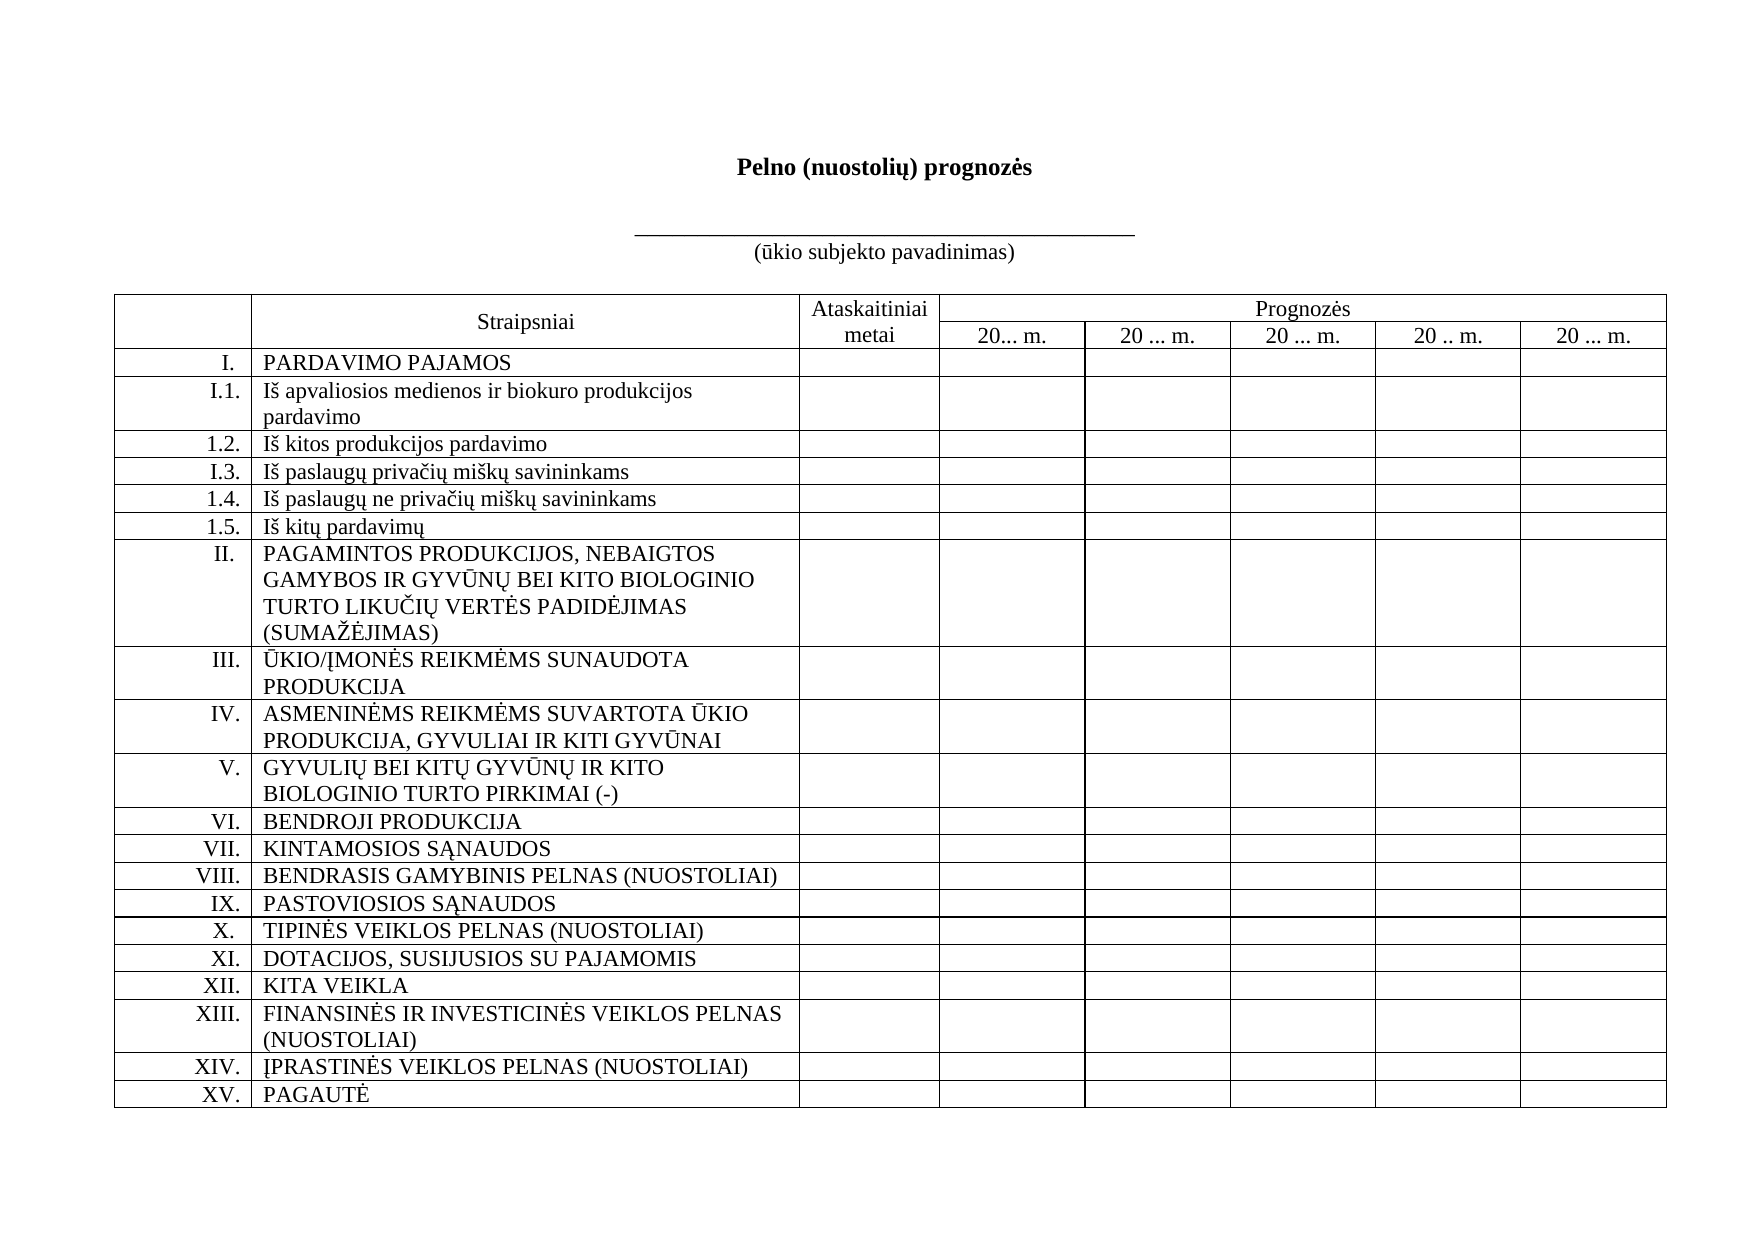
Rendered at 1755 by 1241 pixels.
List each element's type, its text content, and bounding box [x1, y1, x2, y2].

table_cell [1231, 890, 1375, 916]
table_cell [940, 431, 1084, 457]
table_cell [1086, 513, 1230, 539]
table_cell [1376, 1081, 1520, 1107]
table_cell 20 ... m. [1521, 322, 1666, 348]
table_cell XI. [115, 945, 251, 971]
table_cell [1376, 377, 1520, 429]
table_cell I. [115, 349, 251, 376]
text Pelno (nuostolių) prognozės [103, 152, 1666, 181]
table_cell [940, 349, 1084, 376]
table_cell [1521, 972, 1666, 998]
table_cell [800, 918, 939, 944]
table_cell [1376, 1000, 1520, 1052]
table_cell [1086, 945, 1230, 971]
table_cell [1521, 835, 1666, 862]
table_cell [1231, 1053, 1375, 1080]
table_cell [1231, 835, 1375, 862]
table_cell [1376, 647, 1520, 699]
table_cell [1086, 377, 1230, 429]
table_cell PAGAMINTOS PRODUKCIJOS, NEBAIGTOS GAMYBOS IR GYVŪNŲ BEI KITO BIOLOGINIO TURTO LIKUČIŲ VERTĖS PADIDĖJIMAS (SUMAŽĖJIMAS) [252, 540, 799, 646]
table_cell [1521, 458, 1666, 484]
table_cell 1.2. [115, 431, 251, 457]
table_cell V. [115, 754, 251, 807]
table_cell [1086, 485, 1230, 512]
table_cell [800, 377, 939, 429]
table_cell 20 ... m. [1231, 322, 1375, 348]
table_cell [1521, 945, 1666, 971]
table_header [115, 295, 251, 348]
table_cell [1231, 377, 1375, 429]
table_cell II. [115, 540, 251, 646]
table_cell VII. [115, 835, 251, 862]
text (ūkio subjekto pavadinimas) [103, 238, 1666, 265]
table_cell [800, 458, 939, 484]
table_cell [1521, 1053, 1666, 1080]
table_cell [1376, 1053, 1520, 1080]
table_cell KITA VEIKLA [252, 972, 799, 998]
table_cell [800, 863, 939, 889]
table_cell [1521, 540, 1666, 646]
table_cell [1376, 890, 1520, 916]
table_cell [940, 540, 1084, 646]
table_cell [1521, 377, 1666, 429]
table_cell BENDROJI PRODUKCIJA [252, 808, 799, 834]
table_cell [940, 945, 1084, 971]
table_cell [1231, 863, 1375, 889]
table_cell [1376, 700, 1520, 753]
table_cell I.1. [115, 377, 251, 429]
table_cell [1231, 513, 1375, 539]
table_cell [1376, 540, 1520, 646]
table_cell [800, 540, 939, 646]
table_cell [1521, 863, 1666, 889]
table_cell [800, 1053, 939, 1080]
table_cell [1231, 431, 1375, 457]
table_cell [1086, 863, 1230, 889]
table_cell [1521, 349, 1666, 376]
table_cell [1376, 485, 1520, 512]
table_cell [940, 485, 1084, 512]
table_cell [1376, 945, 1520, 971]
table_cell [1231, 754, 1375, 807]
table_cell [1086, 1081, 1230, 1107]
table_header Straipsniai [252, 295, 799, 348]
table_cell [1376, 972, 1520, 998]
table_cell [800, 647, 939, 699]
table_cell [1521, 700, 1666, 753]
table_cell [1086, 349, 1230, 376]
text ________________________________________ [103, 210, 1666, 238]
table_cell PARDAVIMO PAJAMOS [252, 349, 799, 376]
table_cell [1521, 513, 1666, 539]
table_cell [800, 835, 939, 862]
table_cell 20 .. m. [1376, 322, 1520, 348]
table_cell [1521, 808, 1666, 834]
table_cell [800, 513, 939, 539]
table_cell [1086, 431, 1230, 457]
table_cell [800, 700, 939, 753]
table_cell [1376, 458, 1520, 484]
table_cell [1231, 349, 1375, 376]
table_cell [1231, 485, 1375, 512]
table_cell [1086, 890, 1230, 916]
table_cell [1376, 349, 1520, 376]
table_cell XV. [115, 1081, 251, 1107]
table_cell [800, 1000, 939, 1052]
table_cell FINANSINĖS IR INVESTICINĖS VEIKLOS PELNAS (NUOSTOLIAI) [252, 1000, 799, 1052]
table_cell [940, 1053, 1084, 1080]
table_cell III. [115, 647, 251, 699]
table_cell [1521, 431, 1666, 457]
table_cell TIPINĖS VEIKLOS PELNAS (NUOSTOLIAI) [252, 918, 799, 944]
table_cell [800, 431, 939, 457]
table_cell VIII. [115, 863, 251, 889]
table_cell [1376, 918, 1520, 944]
table_cell [800, 754, 939, 807]
table_cell XIII. [115, 1000, 251, 1052]
table_cell [940, 513, 1084, 539]
table_cell BENDRASIS GAMYBINIS PELNAS (NUOSTOLIAI) [252, 863, 799, 889]
table_cell XIV. [115, 1053, 251, 1080]
table_cell [1086, 540, 1230, 646]
table_cell PAGAUTĖ [252, 1081, 799, 1107]
table_cell [1231, 808, 1375, 834]
table_cell [1086, 1053, 1230, 1080]
table_cell [1376, 808, 1520, 834]
table_cell [800, 945, 939, 971]
table_cell [1086, 1000, 1230, 1052]
table_cell [1231, 972, 1375, 998]
table_cell [800, 808, 939, 834]
table_cell [1231, 458, 1375, 484]
table_cell [1086, 754, 1230, 807]
table_cell [1521, 890, 1666, 916]
table_cell XII. [115, 972, 251, 998]
table_cell [1521, 485, 1666, 512]
table_cell [1231, 945, 1375, 971]
table_cell ASMENINĖMS REIKMĖMS SUVARTOTA ŪKIO PRODUKCIJA, GYVULIAI IR KITI GYVŪNAI [252, 700, 799, 753]
table_cell [1231, 540, 1375, 646]
table_cell PASTOVIOSIOS SĄNAUDOS [252, 890, 799, 916]
table_cell VI. [115, 808, 251, 834]
table_cell 1.5. [115, 513, 251, 539]
table_cell Iš kitos produkcijos pardavimo [252, 431, 799, 457]
table_cell [1231, 1000, 1375, 1052]
table_cell [940, 754, 1084, 807]
table_cell [1086, 808, 1230, 834]
table_cell [1521, 1000, 1666, 1052]
table_cell [800, 485, 939, 512]
table_cell [1521, 1081, 1666, 1107]
table_cell ĮPRASTINĖS VEIKLOS PELNAS (NUOSTOLIAI) [252, 1053, 799, 1080]
table_cell [940, 1000, 1084, 1052]
table_cell [1086, 647, 1230, 699]
table_cell [1376, 754, 1520, 807]
table_cell [1376, 431, 1520, 457]
table_cell [1086, 972, 1230, 998]
table_cell [800, 890, 939, 916]
table_cell [940, 835, 1084, 862]
table_cell [1086, 835, 1230, 862]
table_cell [1086, 458, 1230, 484]
table_cell [940, 700, 1084, 753]
table_header Prognozės [940, 295, 1666, 321]
table_cell IV. [115, 700, 251, 753]
table_cell [1231, 1081, 1375, 1107]
table_cell [1376, 835, 1520, 862]
table_cell KINTAMOSIOS SĄNAUDOS [252, 835, 799, 862]
table_header Ataskaitiniai metai [800, 295, 939, 348]
table_cell [1376, 863, 1520, 889]
table_cell X. [115, 918, 251, 944]
table_cell [940, 1081, 1084, 1107]
table_cell IX. [115, 890, 251, 916]
table_cell [1231, 918, 1375, 944]
table_cell [940, 647, 1084, 699]
table_cell GYVULIŲ BEI KITŲ GYVŪNŲ IR KITO BIOLOGINIO TURTO PIRKIMAI (-) [252, 754, 799, 807]
table_cell I.3. [115, 458, 251, 484]
table_cell [1521, 647, 1666, 699]
table_cell [940, 808, 1084, 834]
table_cell [1231, 700, 1375, 753]
table_cell [1376, 513, 1520, 539]
table_cell 20... m. [940, 322, 1084, 348]
table_cell [800, 972, 939, 998]
table_cell [1086, 700, 1230, 753]
table_cell Iš paslaugų privačių miškų savininkams [252, 458, 799, 484]
table_cell [940, 918, 1084, 944]
table_cell [940, 377, 1084, 429]
table_cell [1521, 754, 1666, 807]
table_cell DOTACIJOS, SUSIJUSIOS SU PAJAMOMIS [252, 945, 799, 971]
table_cell 1.4. [115, 485, 251, 512]
table_cell [940, 972, 1084, 998]
table_cell Iš paslaugų ne privačių miškų savininkams [252, 485, 799, 512]
table_cell Iš apvaliosios medienos ir biokuro produkcijos pardavimo [252, 377, 799, 429]
table_cell [800, 1081, 939, 1107]
table_cell [940, 863, 1084, 889]
table_cell [800, 349, 939, 376]
table_cell ŪKIO/ĮMONĖS REIKMĖMS SUNAUDOTA PRODUKCIJA [252, 647, 799, 699]
table_cell 20 ... m. [1086, 322, 1230, 348]
table_cell [940, 890, 1084, 916]
table_cell [1086, 918, 1230, 944]
table_cell [1521, 918, 1666, 944]
table_cell [940, 458, 1084, 484]
table_cell [1231, 647, 1375, 699]
table_cell Iš kitų pardavimų [252, 513, 799, 539]
